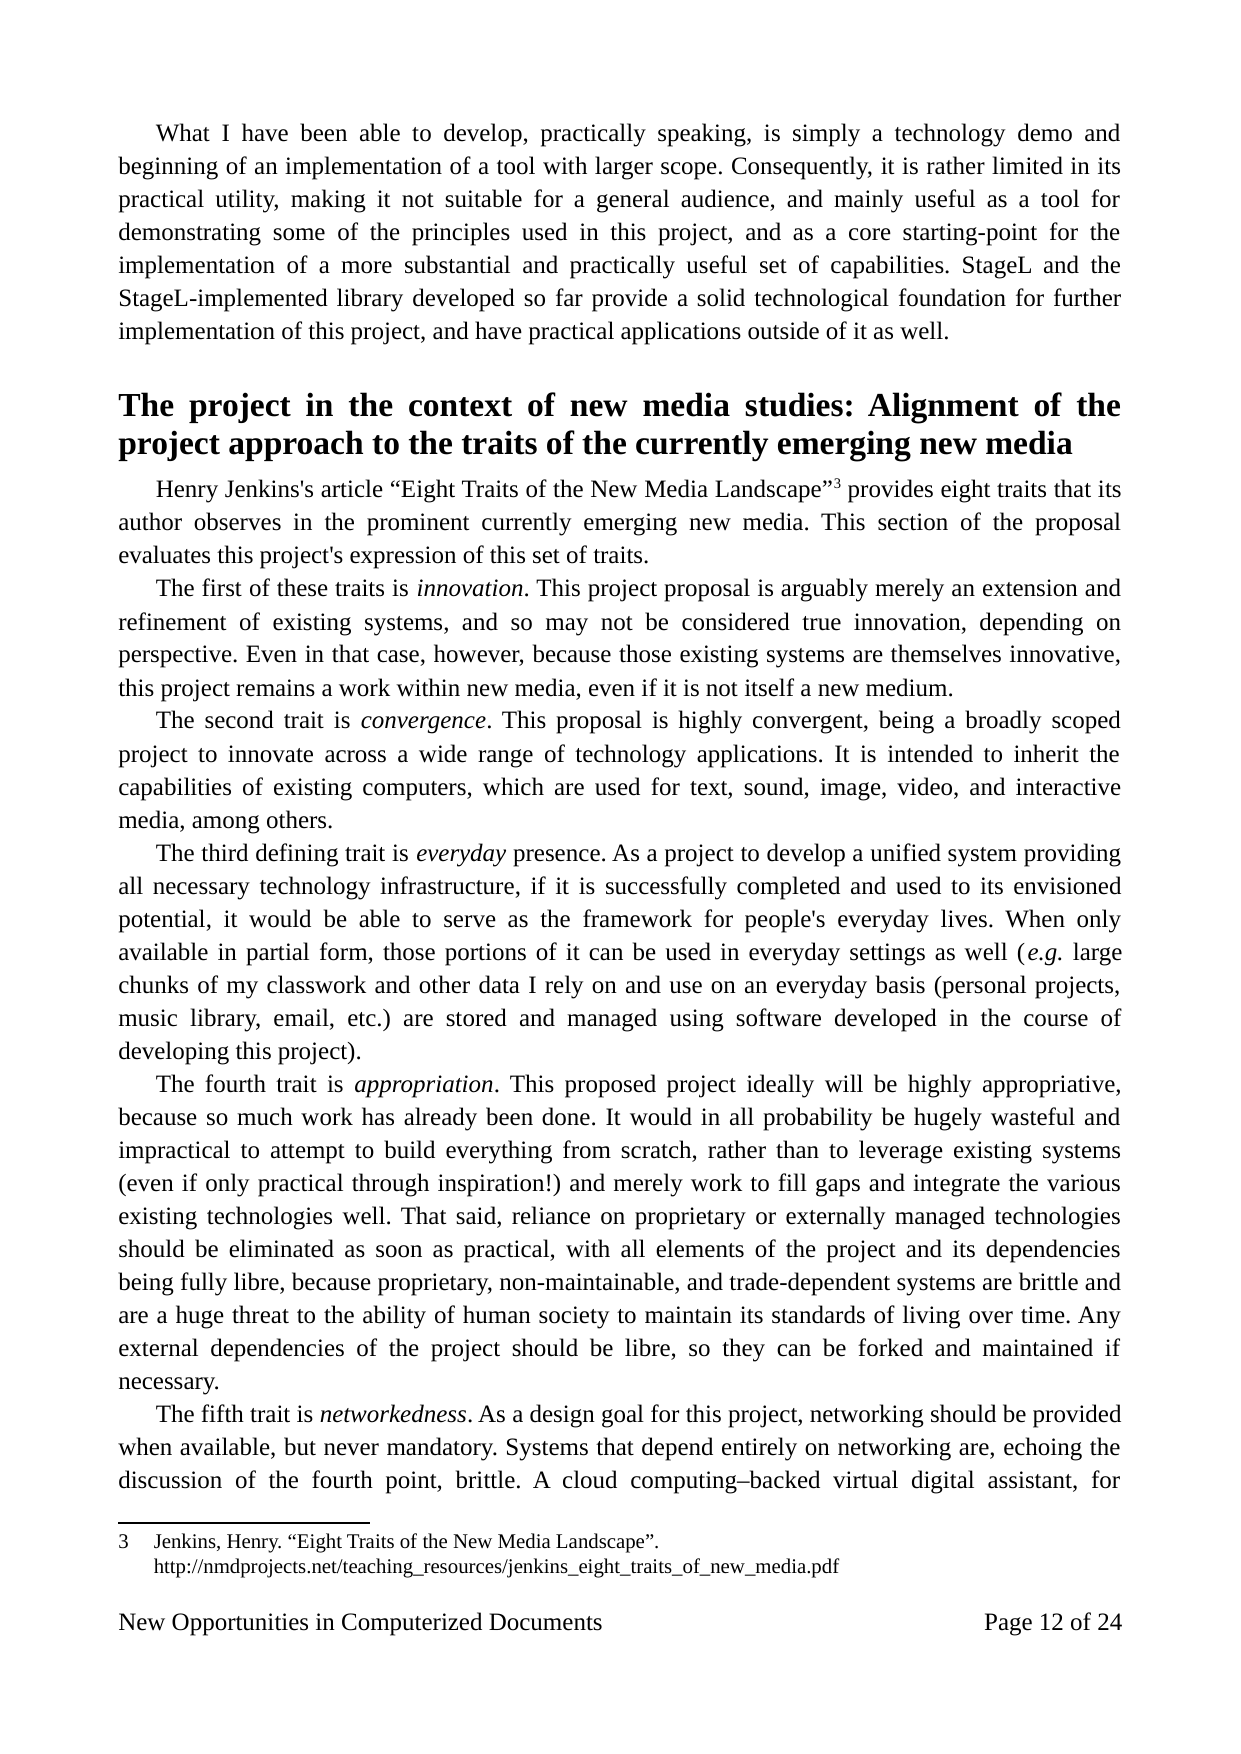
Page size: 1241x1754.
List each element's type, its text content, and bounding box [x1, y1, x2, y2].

text The fifth trait is networkedness. As a design goal for this project, networking should be provided when available, but never mandatory. Systems that depend entirely on networking are, echoing the discussion of the fourth point, brittle. A cloud computing–backed virtual digital assistant, for [118, 1399, 1122, 1494]
subtitle The project in the context of new media studies: Alignment of the project approach to the traits of the currently emerging new media [118, 385, 1122, 462]
text Henry Jenkins's article “Eight Traits of the New Media Landscape” provides eight traits that its author observes in the prominent currently emerging new media. This section of the proposal evaluates this project's expression of this set of traits. [118, 474, 1122, 569]
text The third defining trait is everyday presence. As a project to develop a unified system providing all necessary technology infrastructure, if it is successfully completed and used to its envisioned potential, it would be able to serve as the framework for people's everyday lives. When only available in partial form, those portions of it can be used in everyday settings as well (e.g. large chunks of my classwork and other data I rely on and use on an everyday basis (personal projects, music library, email, etc.) are stored and managed using software developed in the course of developing this project). [118, 838, 1122, 1064]
text What I have been able to develop, practically speaking, is simply a technology demo and beginning of an implementation of a tool with larger scope. Consequently, it is rather limited in its practical utility, making it not suitable for a general audience, and mainly useful as a tool for demonstrating some of the principles used in this project, and as a core starting-point for the implementation of a more substantial and practically useful set of capabilities. StageL and the StageL-implemented library developed so far provide a solid technological foundation for further implementation of this project, and have practical applications outside of it as well. [118, 118, 1122, 345]
text The first of these traits is innovation. This project proposal is arguably merely an extension and refinement of existing systems, and so may not be considered true innovation, depending on perspective. Even in that case, however, because those existing systems are themselves innovative, this project remains a work within new media, even if it is not itself a new medium. [118, 573, 1122, 701]
text The second trait is convergence. This proposal is highly convergent, being a broadly scoped project to innovate across a wide range of technology applications. It is intended to inherit the capabilities of existing computers, which are used for text, sound, image, video, and interactive media, among others. [118, 706, 1122, 833]
text Jenkins, Henry. “Eight Traits of the New Media Landscape”. http://nmdprojects.net/teaching_resources/jenkins_eight_traits_of_new_media.pdf [118, 1529, 1122, 1578]
text The fourth trait is appropriation. This proposed project ideally will be highly appropriative, because so much work has already been done. It would in all probability be hugely wasteful and impractical to attempt to build everything from scratch, rather than to leverage existing systems (even if only practical through inspiration!) and merely work to fill gaps and integrate the various existing technologies well. That said, reliance on proprietary or externally managed technologies should be eliminated as soon as practical, with all elements of the project and its dependencies being fully libre, because proprietary, non-maintainable, and trade-dependent systems are brittle and are a huge threat to the ability of human society to maintain its standards of living over time. Any external dependencies of the project should be libre, so they can be forked and maintained if necessary. [118, 1069, 1122, 1395]
